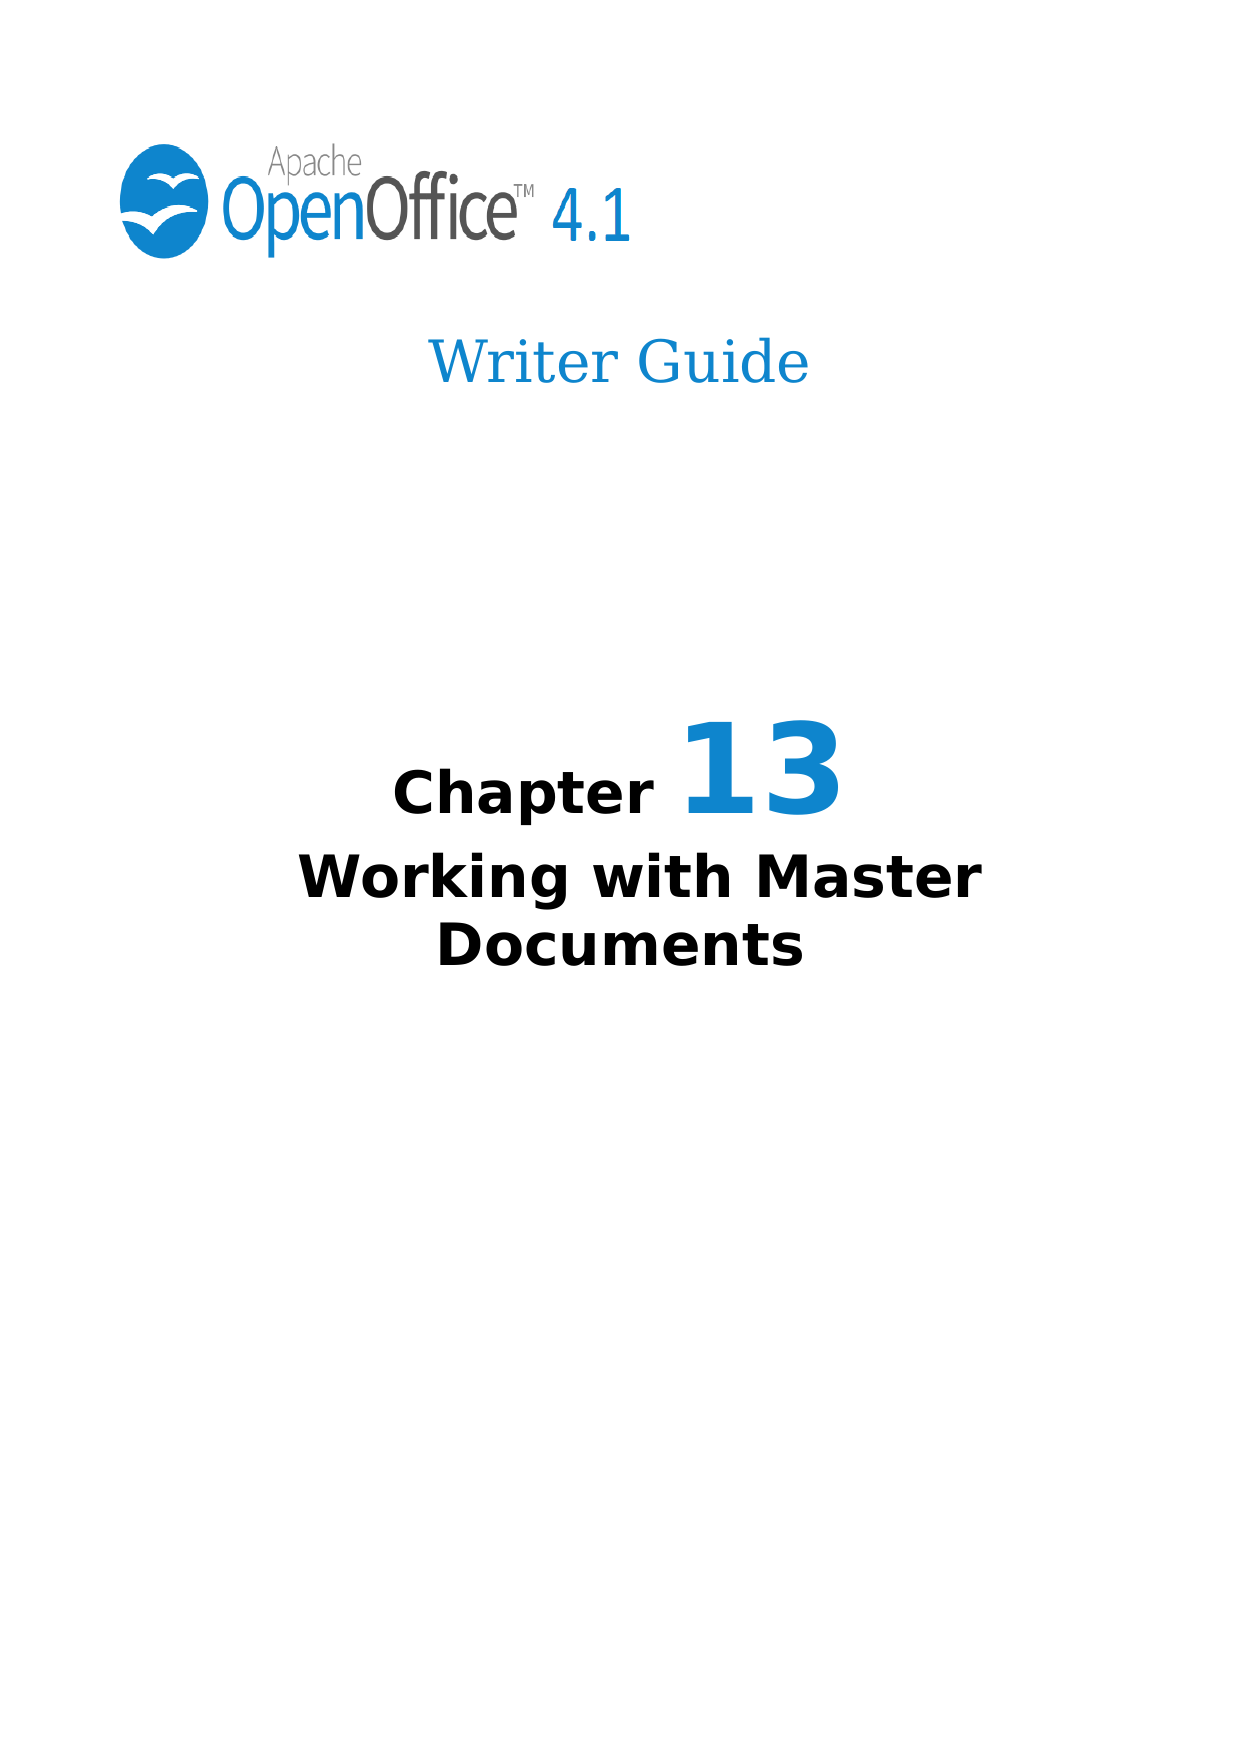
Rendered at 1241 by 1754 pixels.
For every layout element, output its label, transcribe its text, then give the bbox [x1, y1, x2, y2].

text Writer Guide [136, 328, 1104, 396]
picture [118, 119, 633, 266]
subtitle Chapter 13 Working with Master Documents [136, 697, 1104, 979]
